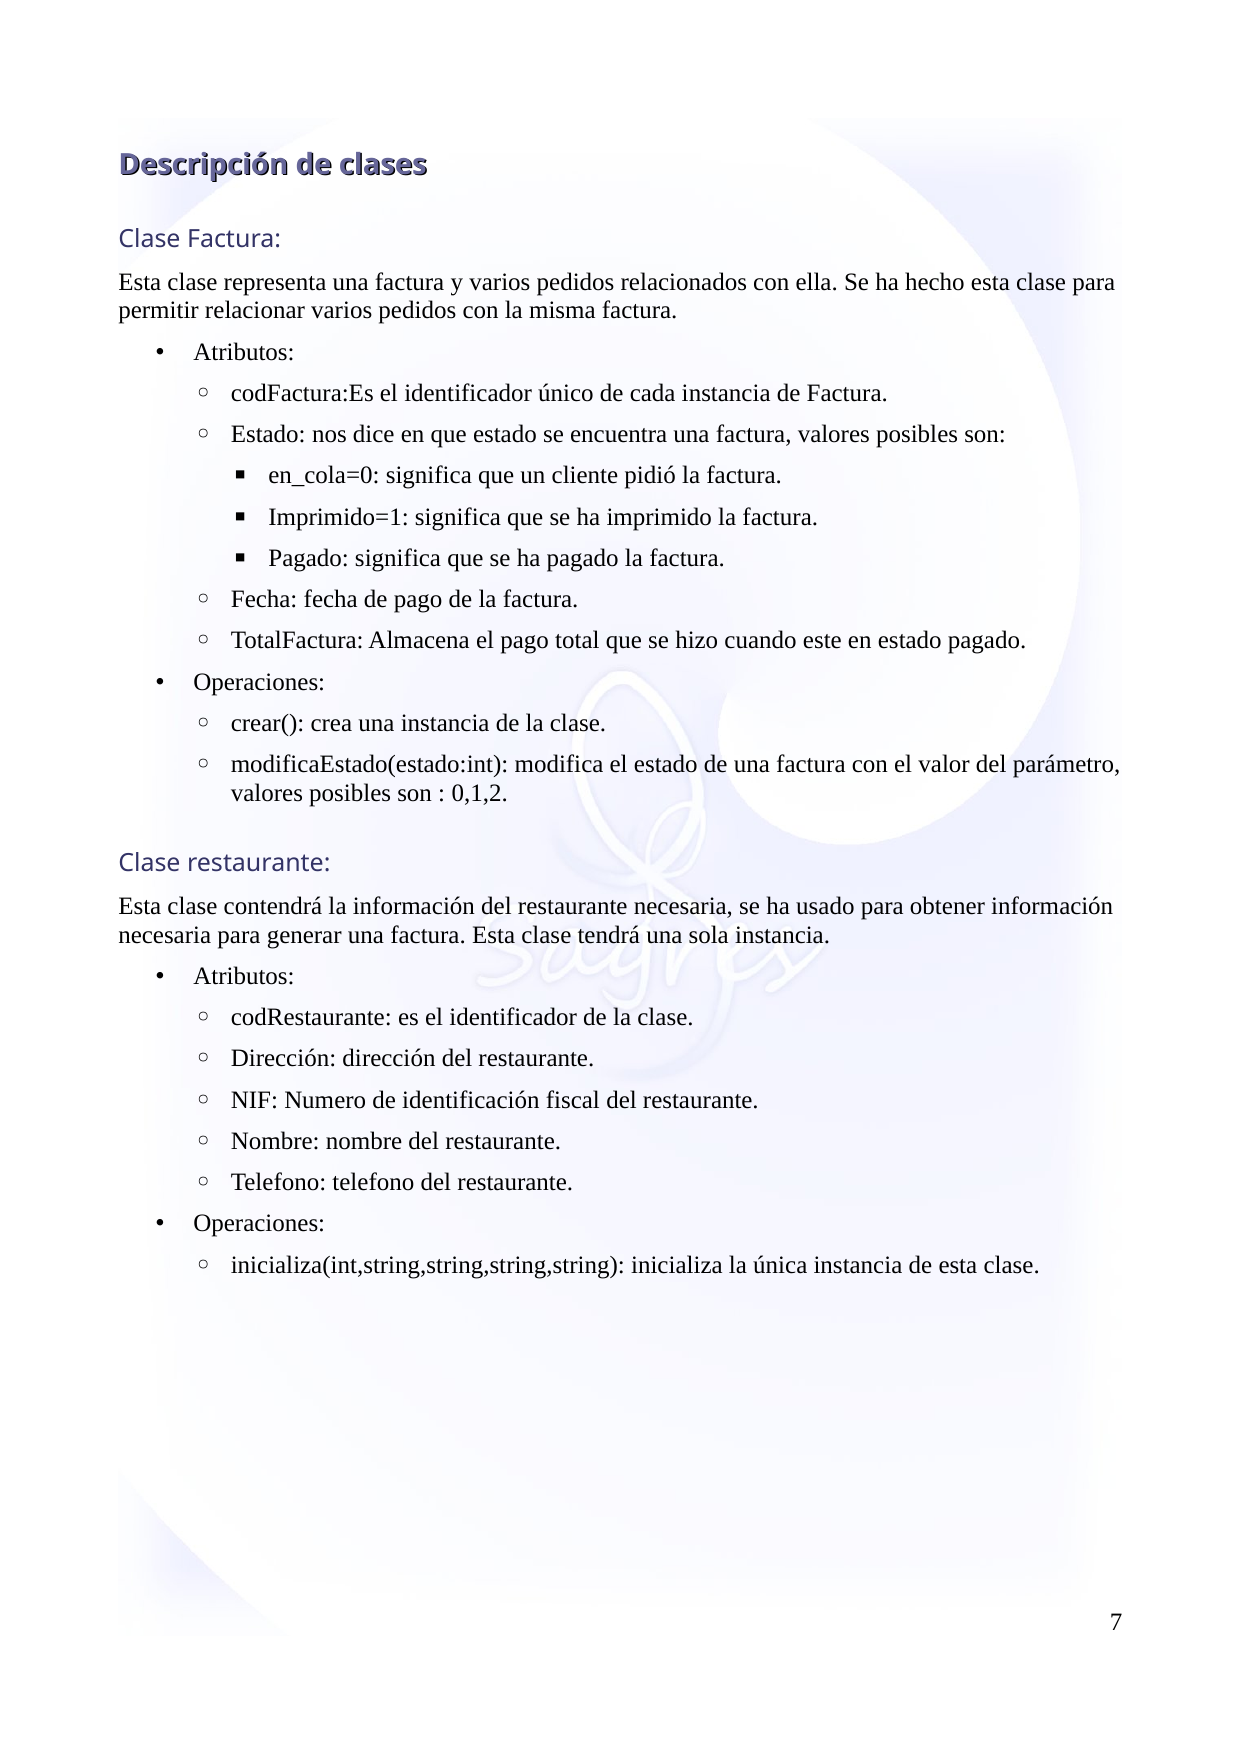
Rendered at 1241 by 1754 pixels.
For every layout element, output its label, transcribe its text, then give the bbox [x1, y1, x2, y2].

subtitle Descripción de clases [118, 143, 1122, 183]
list crear(): crea una instancia de la clase. [193, 708, 1122, 737]
picture [118, 118, 1122, 143]
picture [118, 878, 1122, 891]
list Dirección: dirección del restaurante. [193, 1043, 1122, 1072]
list modificaEstado(estado:int): modifica el estado de una factura con el valor del parámetro, valores posibles son : 0,1,2. [193, 749, 1122, 807]
subtitle Clase Factura: [118, 220, 1122, 254]
list inicializa(int,string,string,string,string): inicializa la única instancia de esta clase. [193, 1250, 1122, 1278]
picture [118, 948, 1122, 1636]
text Esta clase representa una factura y varios pedidos relacionados con ella. Se ha hecho esta clase para permitir relacionar varios pedidos con la misma factura. [118, 267, 1122, 324]
picture [118, 324, 1122, 844]
list codFactura:Es el identificador único de cada instancia de Factura. [193, 378, 1122, 407]
picture [118, 254, 1122, 267]
list codRestaurante: es el identificador de la clase. [193, 1002, 1122, 1031]
list Operaciones: [156, 1208, 1122, 1237]
list Imprimido=1: significa que se ha imprimido la factura. [231, 502, 1122, 531]
picture [118, 183, 1122, 220]
list Nombre: nombre del restaurante. [193, 1126, 1122, 1155]
list Pagado: significa que se ha pagado la factura. [231, 543, 1122, 572]
subtitle Clase restaurante: [118, 844, 1122, 878]
list Estado: nos dice en que estado se encuentra una factura, valores posibles son: [193, 419, 1122, 448]
list Telefono: telefono del restaurante. [193, 1167, 1122, 1196]
list NIF: Numero de identificación fiscal del restaurante. [193, 1085, 1122, 1113]
list en_cola=0: significa que un cliente pidió la factura. [231, 461, 1122, 489]
list Atributos: [156, 337, 1122, 366]
list Atributos: [156, 961, 1122, 990]
list TotalFactura: Almacena el pago total que se hizo cuando este en estado pagado. [193, 626, 1122, 654]
list Operaciones: [156, 667, 1122, 696]
list Fecha: fecha de pago de la factura. [193, 584, 1122, 613]
text Esta clase contendrá la información del restaurante necesaria, se ha usado para obtener información necesaria para generar una factura. Esta clase tendrá una sola instancia. [118, 891, 1122, 948]
